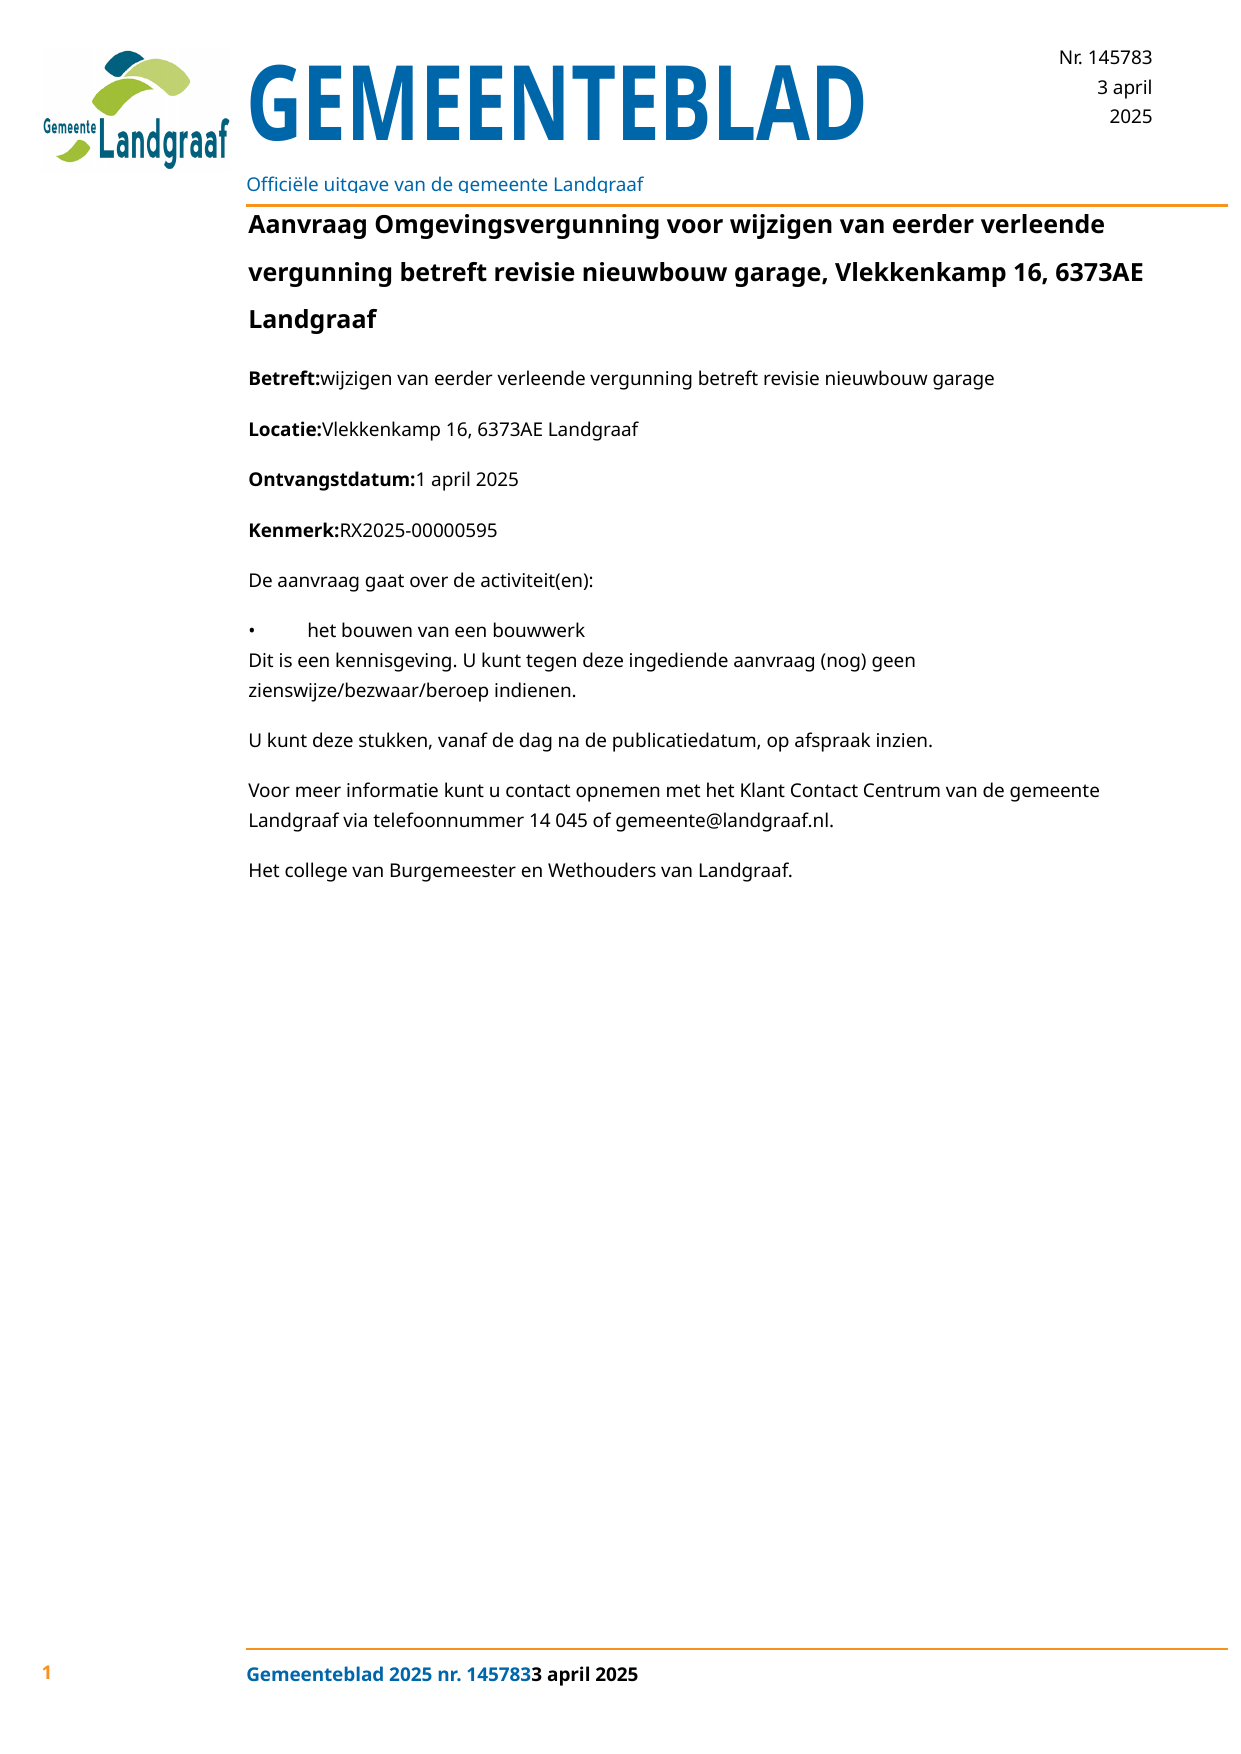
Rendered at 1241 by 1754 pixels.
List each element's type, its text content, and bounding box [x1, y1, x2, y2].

picture [41, 47, 231, 172]
text Het college van Burgemeester en Wethouders van Landgraaf. [248, 858, 1152, 883]
text De aanvraag gaat over de activiteit(en): [248, 567, 1152, 593]
text Betreft:wijzigen van eerder verleende vergunning betreft revisie nieuwbouw garage [248, 366, 1152, 391]
text Aanvraag Omgevingsvergunning voor wijzigen van eerder verleende vergunning betreft revisie nieuwbouw garage, Vlekkenkamp 16, 6373AE Landgraaf [248, 207, 1152, 336]
text Kenmerk:RX2025-00000595 [248, 517, 1152, 542]
text Locatie:Vlekkenkamp 16, 6373AE Landgraaf [248, 416, 1152, 442]
text U kunt deze stukken, vanaf de dag na de publicatiedatum, op afspraak inzien. [248, 727, 1152, 753]
list het bouwen van een bouwwerk [248, 618, 1152, 643]
text Ontvangstdatum:1 april 2025 [248, 466, 1152, 492]
text Dit is een kennisgeving. U kunt tegen deze ingediende aanvraag (nog) geen zienswijze/bezwaar/beroep indienen. [248, 647, 1152, 702]
text Voor meer informatie kunt u contact opnemen met het Klant Contact Centrum van de gemeente Landgraaf via telefoonnummer 14 045 of gemeente@landgraaf.nl. [248, 778, 1152, 833]
